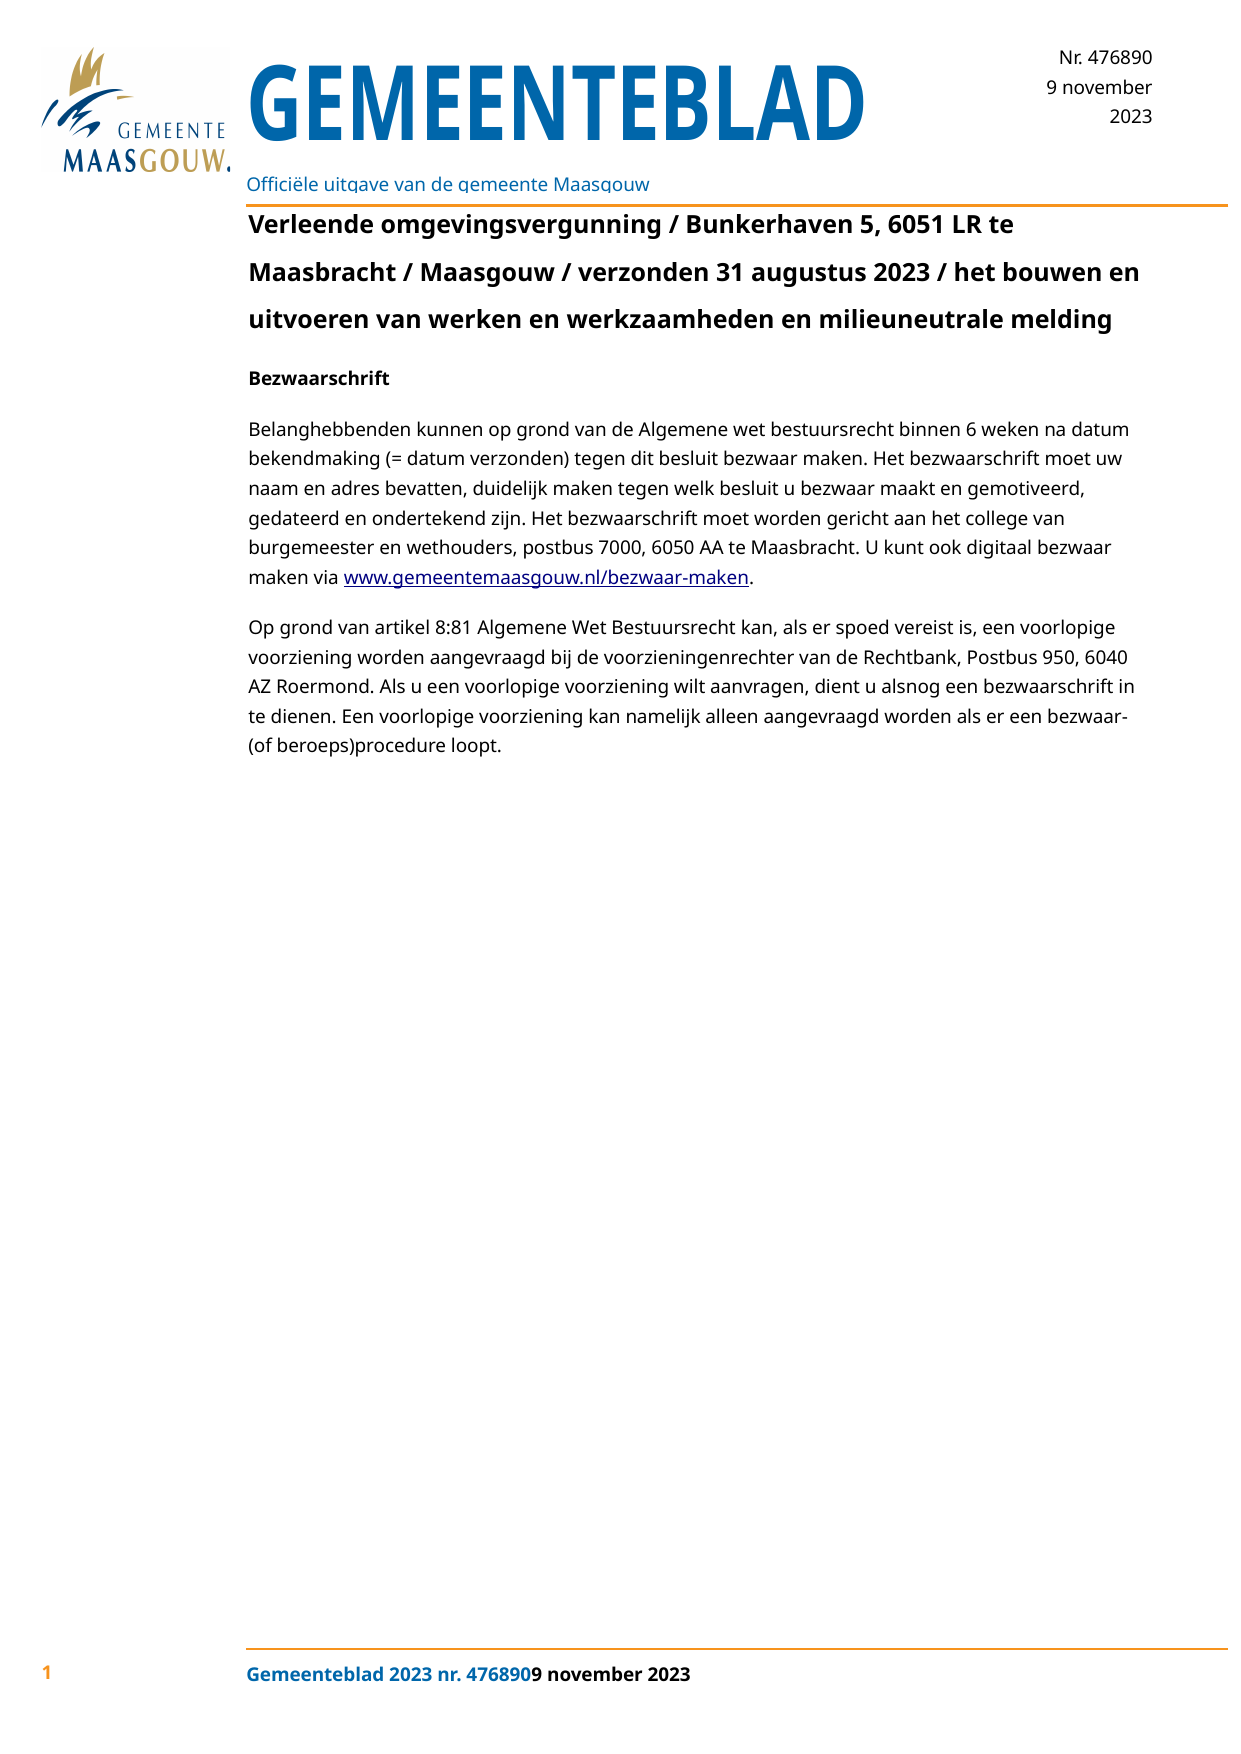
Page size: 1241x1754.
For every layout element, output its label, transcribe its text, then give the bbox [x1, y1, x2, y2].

text Bezwaarschrift [248, 366, 1152, 391]
text Verleende omgevingsvergunning / Bunkerhaven 5, 6051 LR te Maasbracht / Maasgouw / verzonden 31 augustus 2023 / het bouwen en uitvoeren van werken en werkzaamheden en milieuneutrale melding [248, 207, 1152, 336]
text Op grond van artikel 8:81 Algemene Wet Bestuursrecht kan, als er spoed vereist is, een voorlopige voorziening worden aangevraagd bij de voorzieningenrechter van de Rechtbank, Postbus 950, 6040 AZ Roermond. Als u een voorlopige voorziening wilt aanvragen, dient u alsnog een bezwaarschrift in te dienen. Een voorlopige voorziening kan namelijk alleen aangevraagd worden als er een bezwaar- (of beroeps)procedure loopt. [248, 614, 1152, 758]
text Belanghebbenden kunnen op grond van de Algemene wet bestuursrecht binnen 6 weken na datum bekendmaking (= datum verzonden) tegen dit besluit bezwaar maken. Het bezwaarschrift moet uw naam en adres bevatten, duidelijk maken tegen welk besluit u bezwaar maakt en gemotiveerd, gedateerd en ondertekend zijn. Het bezwaarschrift moet worden gericht aan het college van burgemeester en wethouders, postbus 7000, 6050 AA te Maasbracht. U kunt ook digitaal bezwaar maken via www.gemeentemaasgouw.nl/bezwaar-maken. [248, 416, 1152, 589]
picture [41, 47, 231, 172]
